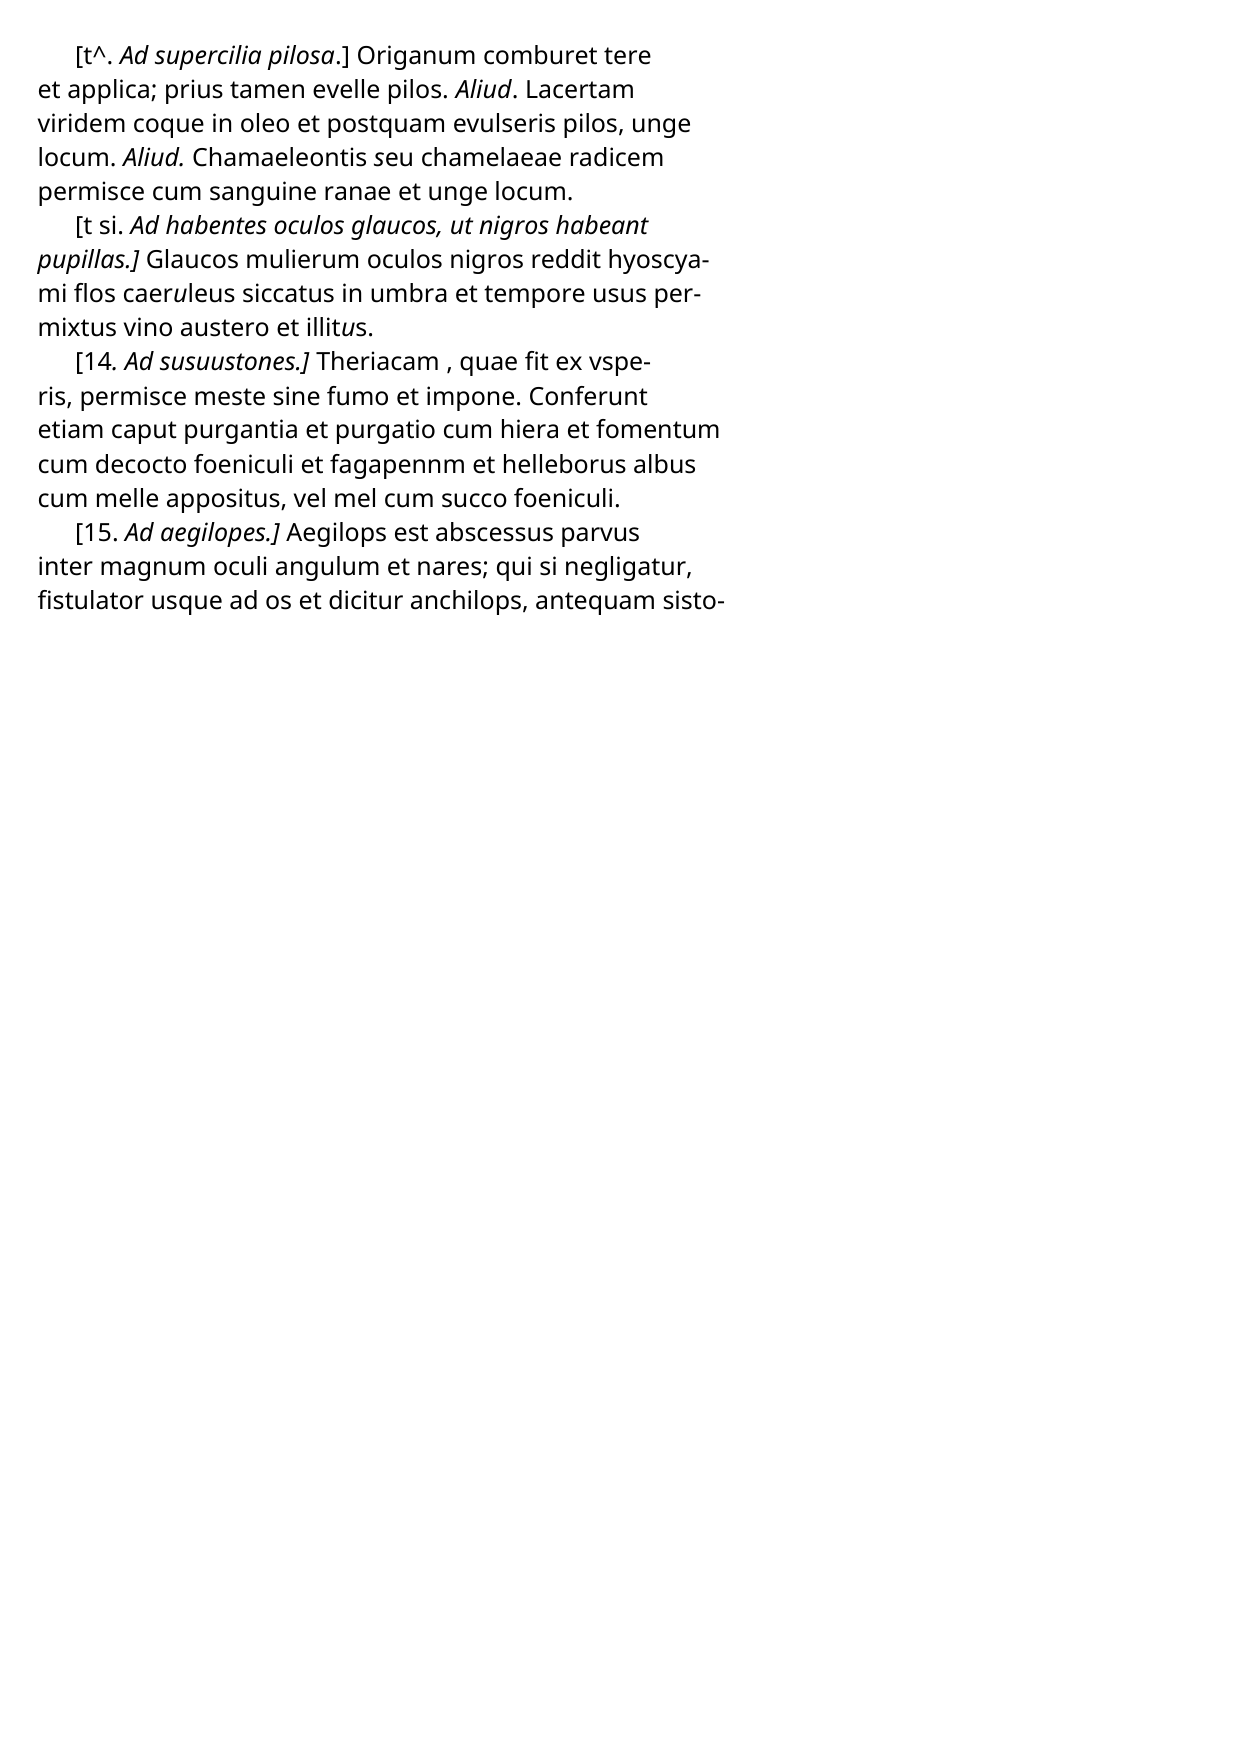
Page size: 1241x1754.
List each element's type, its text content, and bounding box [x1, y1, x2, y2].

text [14. Ad susuustones.] Theriacam , quae fit ex vspe- ris, permisce meste sine fumo et impone. Conferunt etiam caput purgantia et purgatio cum hiera et fomentum cum decocto foeniculi et fagapennm et helleborus albus cum melle appositus, vel mel cum succo foeniculi. [37, 344, 1203, 514]
text [t^. Ad supercilia pilosa.] Origanum comburet tere et applica; prius tamen evelle pilos. Aliud. Lacertam viridem coque in oleo et postquam evulseris pilos, unge locum. Aliud. Chamaeleontis seu chamelaeae radicem permisce cum sanguine ranae et unge locum. [37, 37, 1203, 208]
text [t si. Ad habentes oculos glaucos, ut nigros habeant pupillas.] Glaucos mulierum oculos nigros reddit hyoscya- mi flos caeruleus siccatus in umbra et tempore usus per- mixtus vino austero et illitus. [37, 208, 1203, 344]
text [15. Ad aegilopes.] Aegilops est abscessus parvus inter magnum oculi angulum et nares; qui si negligatur, fistulator usque ad os et dicitur anchilops, antequam sisto- [37, 514, 1203, 617]
